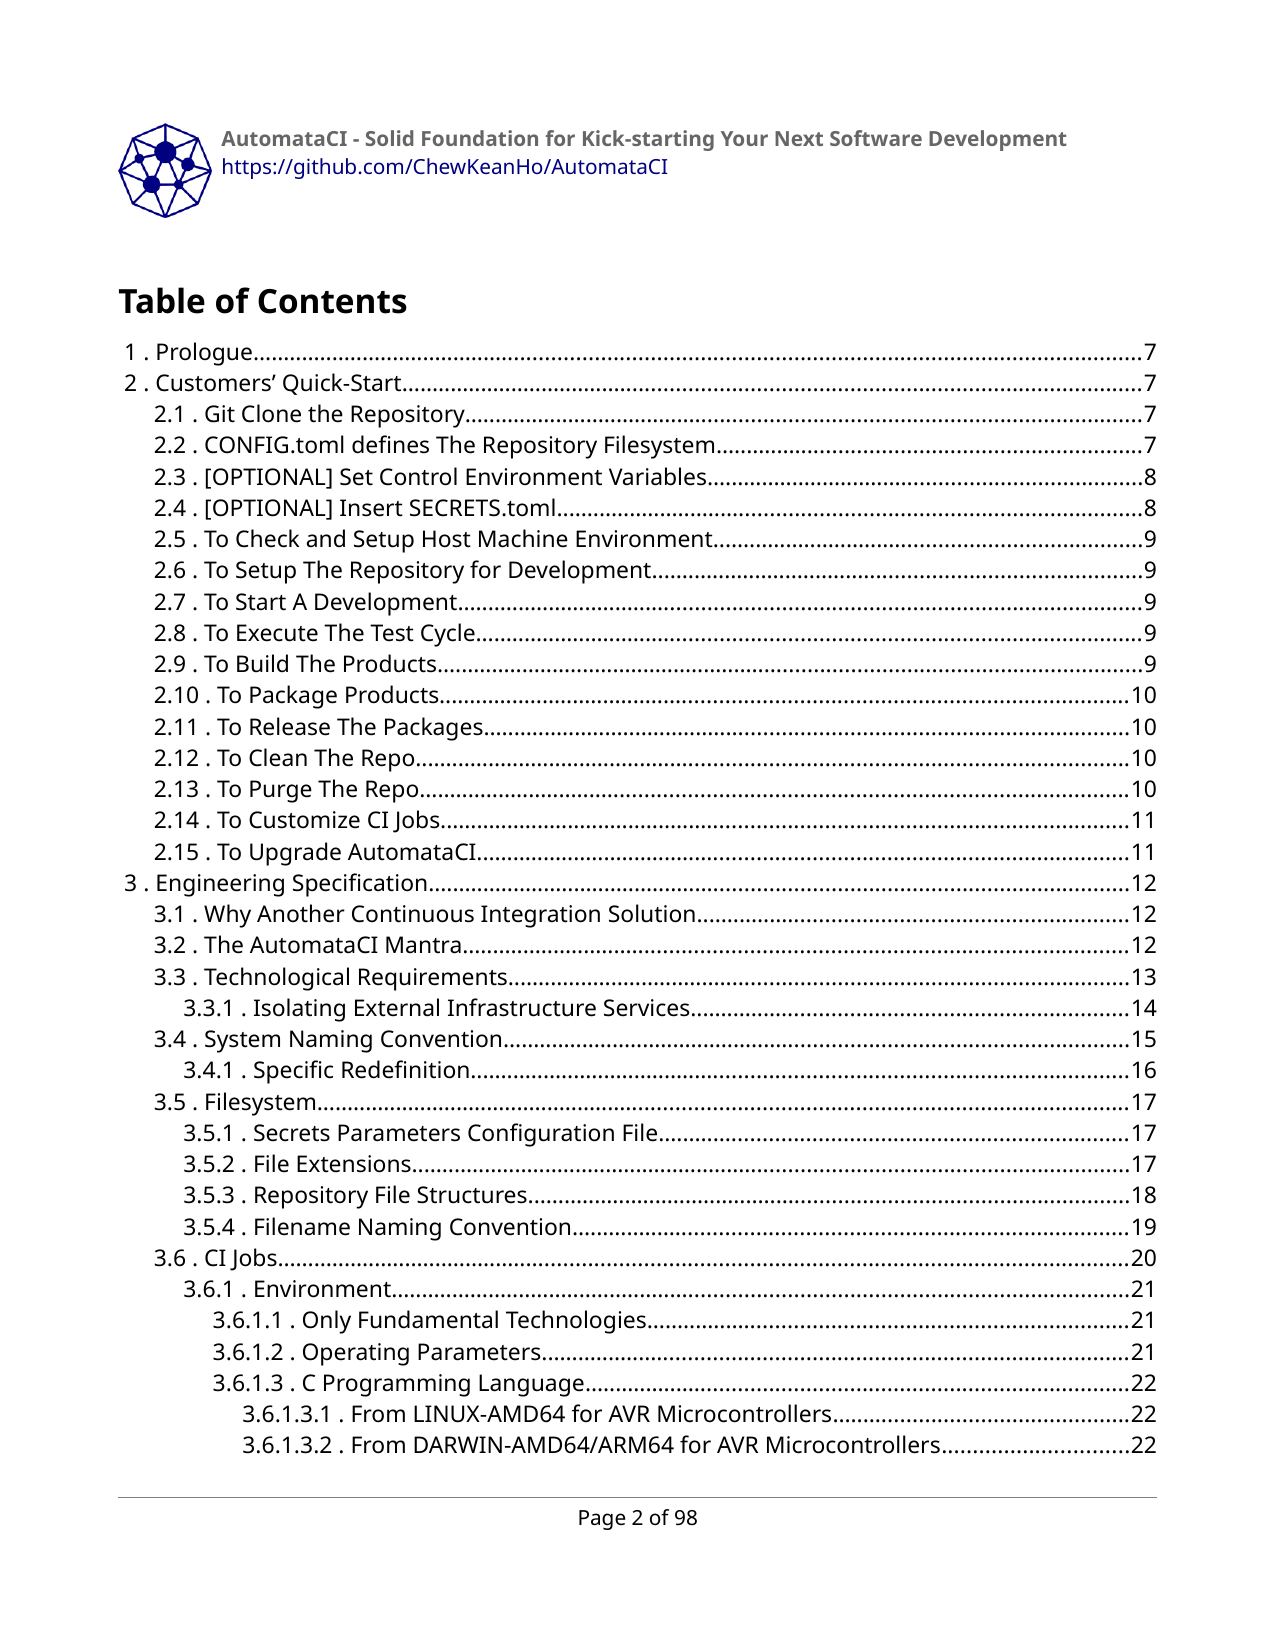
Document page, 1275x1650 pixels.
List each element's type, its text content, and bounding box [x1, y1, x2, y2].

text 3.6 . CI Jobs 20 [148, 1242, 1157, 1273]
text 2.8 . To Execute The Test Cycle 9 [148, 617, 1157, 648]
text 2.1 . Git Clone the Repository 7 [148, 398, 1157, 429]
text 3.1 . Why Another Continuous Integration Solution 12 [148, 898, 1157, 929]
text 3.6.1.2 . Operating Parameters 21 [207, 1336, 1157, 1367]
text 2.4 . [OPTIONAL] Insert SECRETS.toml 8 [148, 492, 1157, 523]
text 2.10 . To Package Products 10 [148, 679, 1157, 711]
text 2.12 . To Clean The Repo 10 [148, 742, 1157, 773]
text 2.15 . To Upgrade AutomataCI 11 [148, 836, 1157, 867]
text 3.5.4 . Filename Naming Convention 19 [177, 1211, 1157, 1242]
subtitle Table of Contents [118, 278, 1157, 323]
text 1 . Prologue 7 [118, 336, 1157, 367]
text 3.3 . Technological Requirements 13 [148, 961, 1157, 992]
text 2.3 . [OPTIONAL] Set Control Environment Variables 8 [148, 461, 1157, 492]
text 2.9 . To Build The Products 9 [148, 648, 1157, 679]
text 3.6.1.3.2 . From DARWIN-AMD64/ARM64 for AVR Microcontrollers 22 [236, 1429, 1157, 1461]
text 3.6.1.1 . Only Fundamental Technologies 21 [207, 1304, 1157, 1336]
text 2.11 . To Release The Packages 10 [148, 711, 1157, 742]
text 3.6.1.3.1 . From LINUX-AMD64 for AVR Microcontrollers 22 [236, 1398, 1157, 1429]
text 2.14 . To Customize CI Jobs 11 [148, 804, 1157, 836]
text 3.3.1 . Isolating External Infrastructure Services 14 [177, 992, 1157, 1023]
text 3.4 . System Naming Convention 15 [148, 1023, 1157, 1054]
text 3.5 . Filesystem 17 [148, 1086, 1157, 1117]
text 2 . Customers’ Quick-Start 7 [118, 367, 1157, 398]
text 3.6.1.3 . C Programming Language 22 [207, 1367, 1157, 1398]
text 2.2 . CONFIG.toml defines The Repository Filesystem 7 [148, 429, 1157, 461]
text 2.6 . To Setup The Repository for Development 9 [148, 554, 1157, 586]
text 2.13 . To Purge The Repo 10 [148, 773, 1157, 804]
text 2.7 . To Start A Development 9 [148, 586, 1157, 617]
picture [118, 123, 212, 218]
text 3.5.1 . Secrets Parameters Configuration File 17 [177, 1117, 1157, 1148]
text 2.5 . To Check and Setup Host Machine Environment 9 [148, 523, 1157, 554]
text 3.4.1 . Specific Redefinition 16 [177, 1054, 1157, 1086]
text 3.5.3 . Repository File Structures 18 [177, 1179, 1157, 1211]
text 3.2 . The AutomataCI Mantra 12 [148, 929, 1157, 961]
text 3.5.2 . File Extensions 17 [177, 1148, 1157, 1179]
text 3 . Engineering Specification 12 [118, 867, 1157, 898]
text 3.6.1 . Environment 21 [177, 1273, 1157, 1304]
